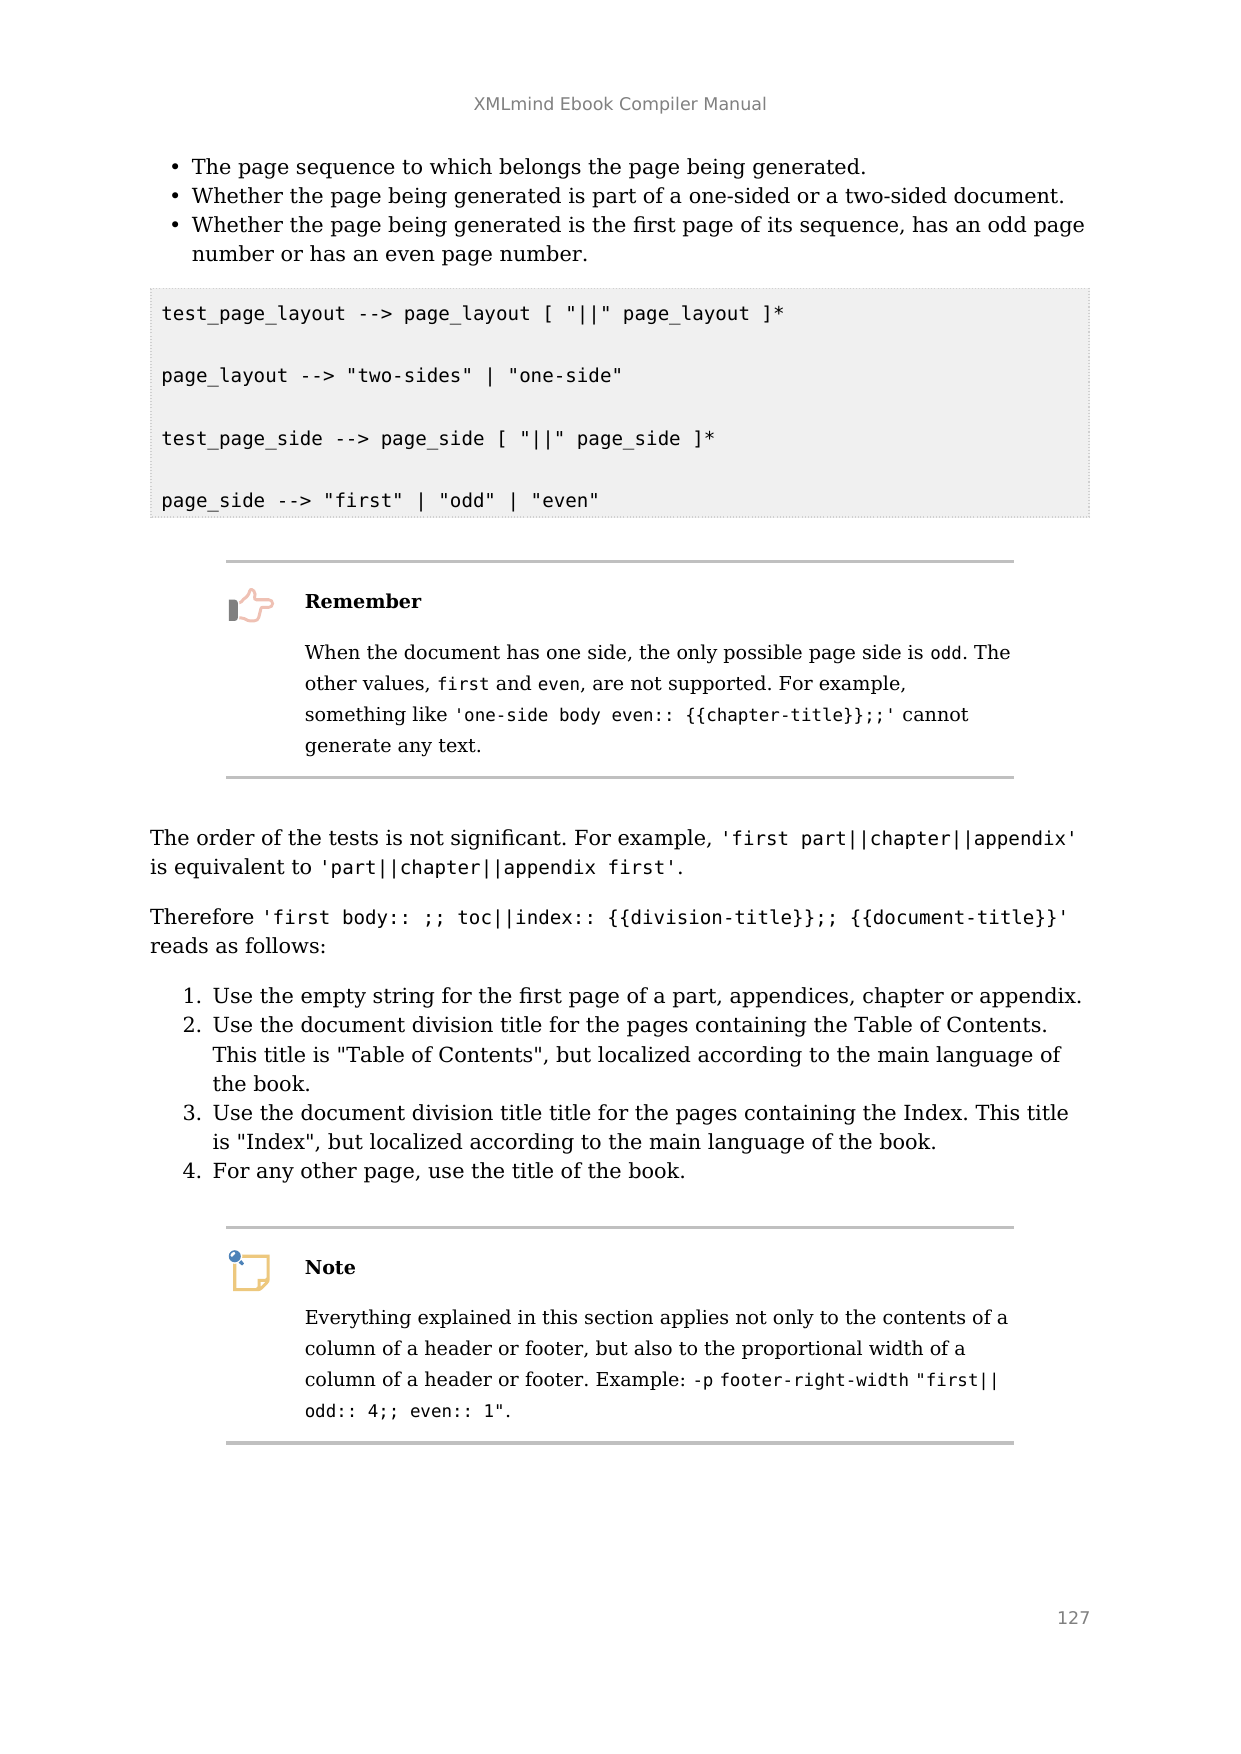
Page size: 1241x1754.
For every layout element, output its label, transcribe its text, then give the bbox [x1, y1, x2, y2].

text The order of the tests is not significant. For example, 'first part||chapter||appendix' is equivalent to 'part||chapter||appendix first'. [150, 821, 1090, 879]
list For any other page, use the title of the book. [150, 1154, 1090, 1183]
table_header [226, 582, 304, 757]
list The page sequence to which belongs the page being generated. [150, 150, 1090, 179]
list Use the empty string for the first page of a part, appendices, chapter or appendix. [150, 979, 1090, 1008]
list Whether the page being generated is part of a one-sided or a two-sided document. [150, 179, 1090, 208]
text Therefore 'first body:: ;; toc||index:: {{division-title}};; {{document-title}}' reads as follows: [150, 900, 1090, 958]
table_header [226, 1248, 304, 1422]
table_header [226, 646, 1014, 776]
list Use the document division title title for the pages containing the Index. This title is "Index", but localized according to the main language of the book. [150, 1096, 1090, 1154]
list Whether the page being generated is the first page of its sequence, has an odd page number or has an even page number. [150, 208, 1090, 267]
table_header Note Everything explained in this section applies not only to the contents of a column of a header or footer, but also to the proportional width of a column of a header or footer. Example: -p footer-right-width "first||odd:: 4;; even:: 1". [305, 1248, 1014, 1422]
table_header Remember When the document has one side, the only possible page side is odd. The other values, first and even, are not supported. For example, something like 'one-side body even:: {{chapter-title}};;' cannot generate any text. [305, 582, 1014, 757]
text test_page_layout --> page_layout [ "||" page_layout ]* page_layout --> "two-sides" | "one-side" test_page_side --> page_side [ "||" page_side ]* page_side --> "first" | "odd" | "even" [150, 288, 1090, 518]
table_header [226, 563, 1014, 645]
list Use the document division title for the pages containing the Table of Contents. This title is "Table of Contents", but localized according to the main language of the book. [150, 1008, 1090, 1096]
table_header [226, 1229, 1014, 1441]
